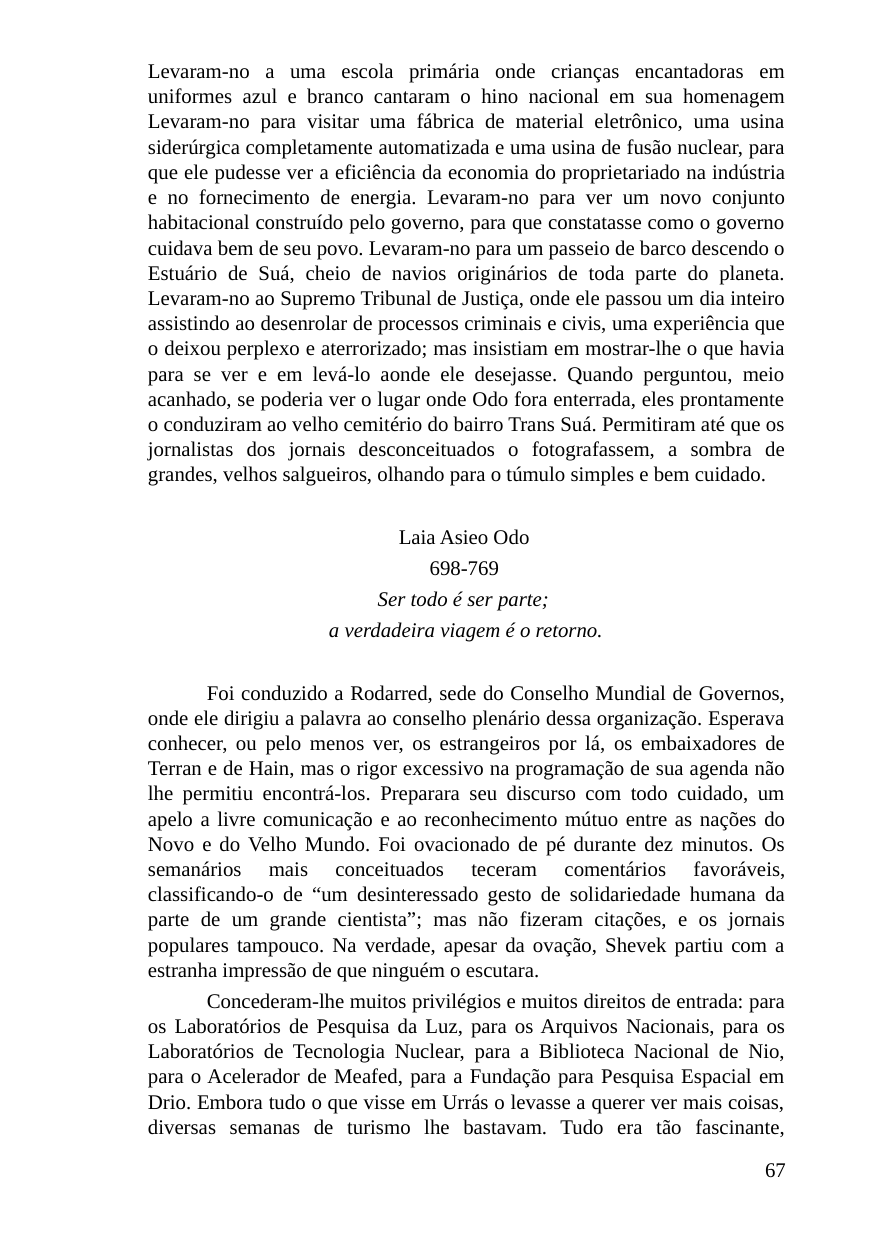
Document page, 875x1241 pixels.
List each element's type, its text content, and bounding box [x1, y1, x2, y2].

text Ser todo é ser parte; [148, 587, 786, 611]
text Foi conduzido a Rodarred, sede do Conselho Mundial de Governos, onde ele dirigiu a palavra ao conselho plenário dessa organização. Esperava conhecer, ou pelo menos ver, os estrangeiros por lá, os embaixadores de Terran e de Hain, mas o rigor excessivo na programação de sua agenda não lhe permitiu encontrá-los. Preparara seu discurso com todo cuidado, um apelo a livre comunicação e ao reconhecimento mútuo entre as nações do Novo e do Velho Mundo. Foi ovacionado de pé durante dez minutos. Os semanários mais conceituados teceram comentários favoráveis, classificando-o de “um desinteressado gesto de solidariedade humana da parte de um grande cientista”; mas não fizeram citações, e os jornais populares tampouco. Na verdade, apesar da ovação, Shevek partiu com a estranha impressão de que ninguém o escutara. [148, 680, 786, 982]
text 698-769 [148, 556, 786, 580]
text Laia Asieo Odo [148, 525, 786, 549]
text Levaram-no a uma escola primária onde crianças encantadoras em uniformes azul e branco cantaram o hino nacional em sua homenagem Levaram-no para visitar uma fábrica de material eletrônico, uma usina siderúrgica completamente automatizada e uma usina de fusão nuclear, para que ele pudesse ver a eficiência da economia do proprietariado na indústria e no fornecimento de energia. Levaram-no para ver um novo conjunto habitacional construído pelo governo, para que constatasse como o governo cuidava bem de seu povo. Levaram-no para um passeio de barco descendo o Estuário de Suá, cheio de navios originários de toda parte do planeta. Levaram-no ao Supremo Tribunal de Justiça, onde ele passou um dia inteiro assistindo ao desenrolar de processos criminais e civis, uma experiência que o deixou perplexo e aterrorizado; mas insistiam em mostrar-lhe o que havia para se ver e em levá-lo aonde ele desejasse. Quando perguntou, meio acanhado, se poderia ver o lugar onde Odo fora enterrada, eles prontamente o conduziram ao velho cemitério do bairro Trans Suá. Permitiram até que os jornalistas dos jornais desconceituados o fotografassem, a sombra de grandes, velhos salgueiros, olhando para o túmulo simples e bem cuidado. [148, 59, 786, 486]
text a verdadeira viagem é o retorno. [148, 618, 786, 642]
text Concederam-lhe muitos privilégios e muitos direitos de entrada: para os Laboratórios de Pesquisa da Luz, para os Arquivos Nacionais, para os Laboratórios de Tecnologia Nuclear, para a Biblioteca Nacional de Nio, para o Acelerador de Meafed, para a Fundação para Pesquisa Espacial em Drio. Embora tudo o que visse em Urrás o levasse a querer ver mais coisas, diversas semanas de turismo lhe bastavam. Tudo era tão fascinante, [148, 989, 786, 1139]
